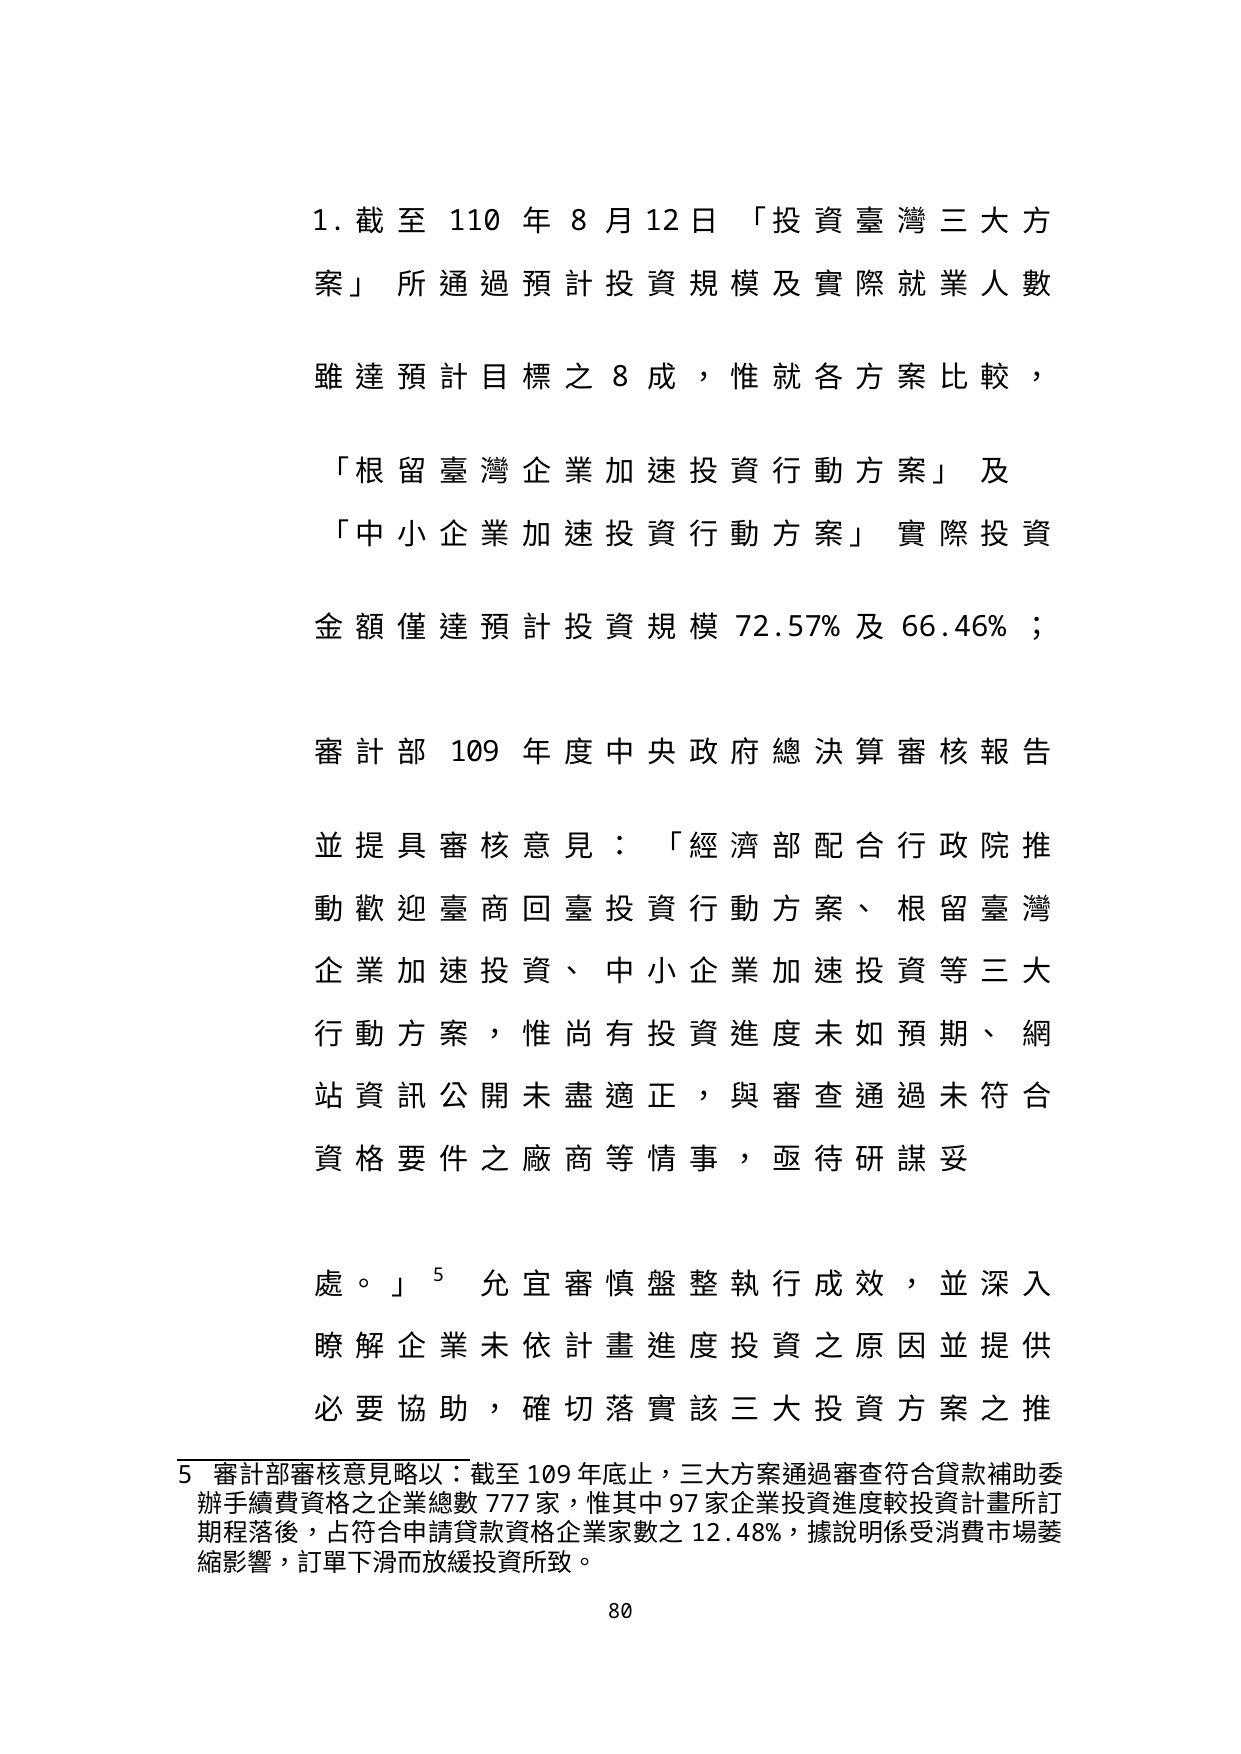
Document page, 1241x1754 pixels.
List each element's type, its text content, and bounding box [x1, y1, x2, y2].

text 審計部審核意見略以：截至109年底止，三大方案通過審查符合貸款補助委辦手續費資格之企業總數777家，惟其中97家企業投資進度較投資計畫所訂期程落後，占符合申請貸款資格企業家數之12.48%，據說明係受消費市場萎縮影響，訂單下滑而放緩投資所致。 [177, 1460, 1063, 1577]
text 1.截至110年8月12日「投資臺灣三大方案」所通過預計投資規模及實際就業人數雖達預計目標之8成，惟就各方案比較，「根留臺灣企業加速投資行動方案」及「中小企業加速投資行動方案」實際投資金額僅達預計投資規模72.57%及66.46%；審計部109年度中央政府總決算審核報告並提具審核意見：「經濟部配合行政院推動歡迎臺商回臺投資行動方案、根留臺灣企業加速投資、中小企業加速投資等三大行動方案，惟尚有投資進度未如預期、網站資訊公開未盡適正，與審查通過未符合資格要件之廠商等情事，亟待研謀妥處。」允宜審慎盤整執行成效，並深入瞭解企業未依計畫進度投資之原因並提供必要協助，確切落實該三大投資方案之推 [271, 177, 1058, 1427]
